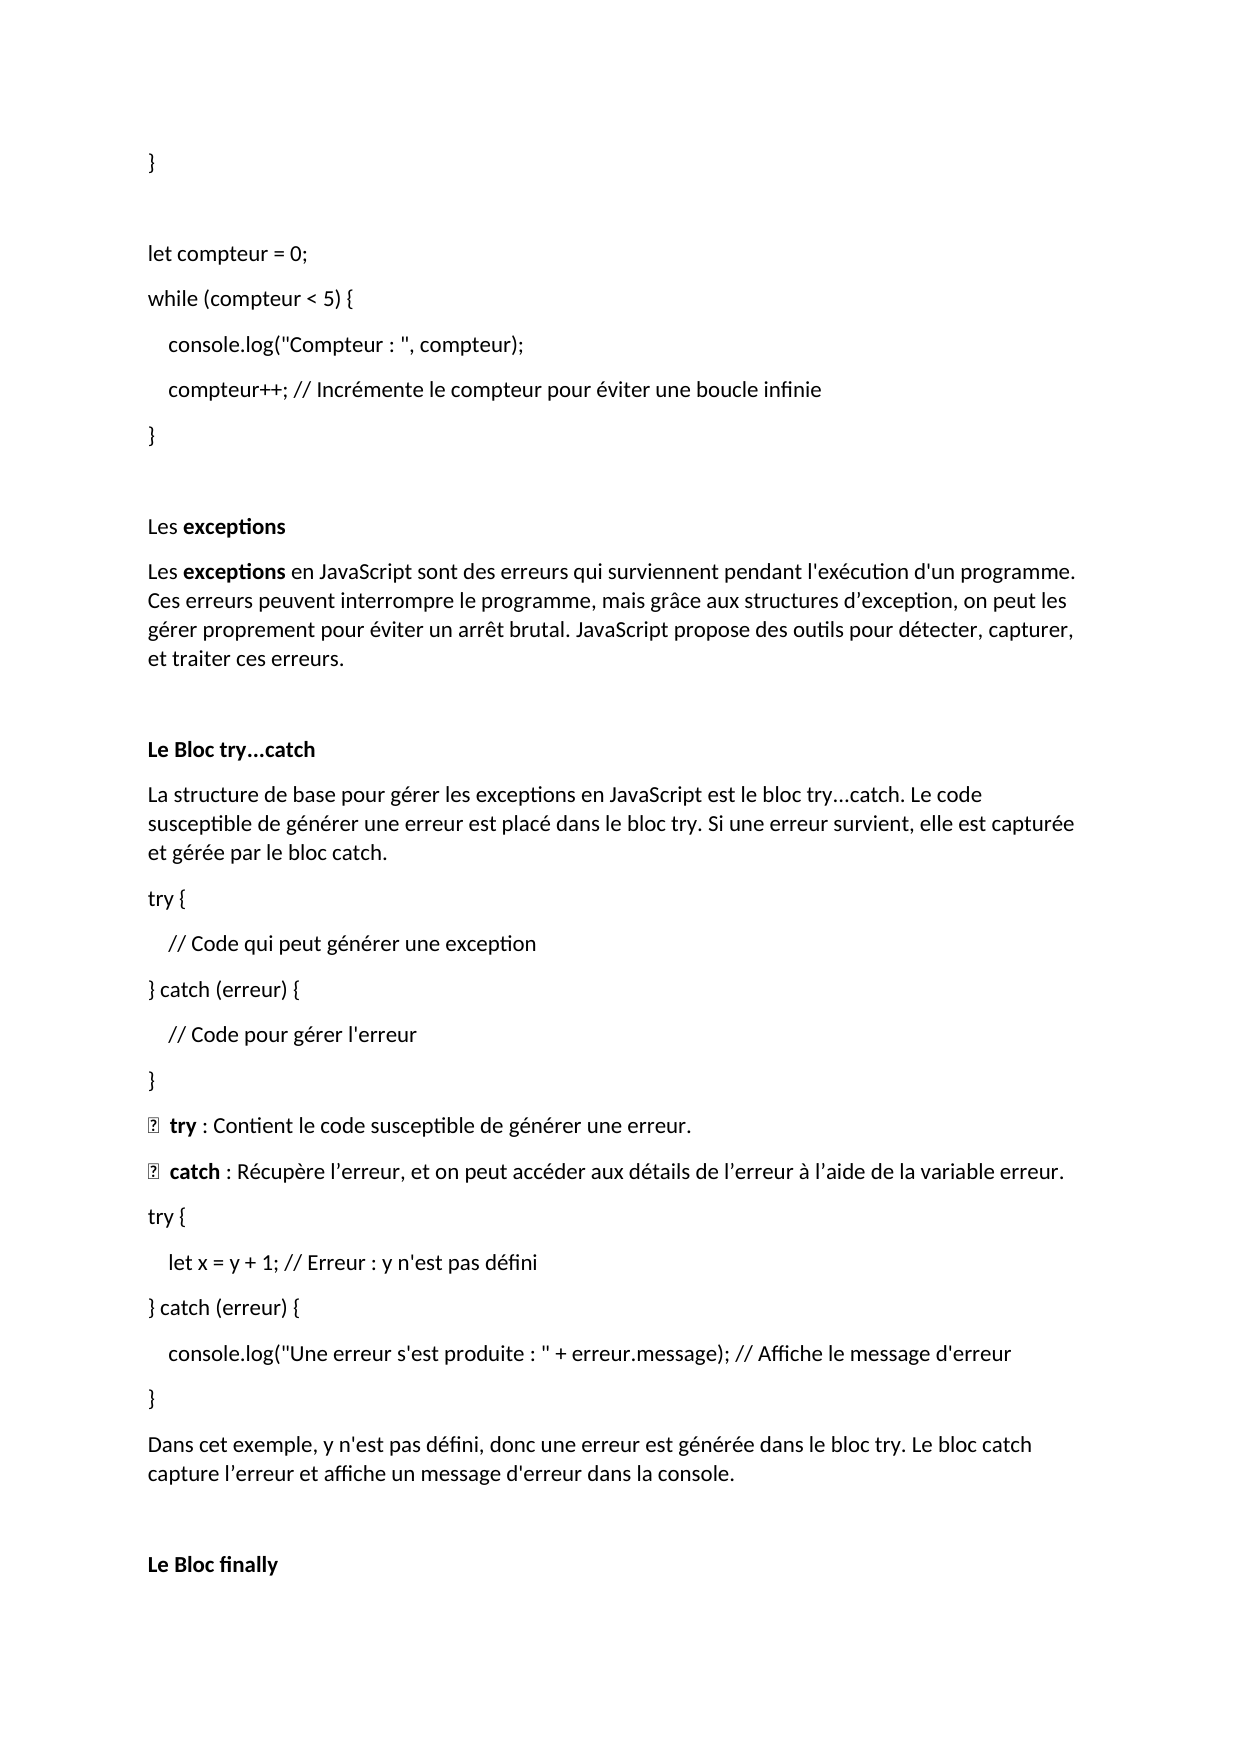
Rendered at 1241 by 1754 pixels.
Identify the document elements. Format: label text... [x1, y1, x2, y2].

text } [148, 148, 1093, 176]
text } [148, 421, 1093, 449]
text  try : Contient le code susceptible de générer une erreur. [148, 1111, 1093, 1139]
text // Code pour gérer l'erreur [148, 1020, 1093, 1048]
text let compteur = 0; [148, 239, 1093, 267]
text compteur++; // Incrémente le compteur pour éviter une boucle infinie [148, 375, 1093, 403]
text } catch (erreur) { [148, 975, 1093, 1003]
text } [148, 1384, 1093, 1412]
text Les exceptions en JavaScript sont des erreurs qui surviennent pendant l'exécution d'un programme. Ces erreurs peuvent interrompre le programme, mais grâce aux structures d’exception, on peut les gérer proprement pour éviter un arrêt brutal. JavaScript propose des outils pour détecter, capturer, et traiter ces erreurs. [148, 557, 1093, 672]
text Dans cet exemple, y n'est pas défini, donc une erreur est générée dans le bloc try. Le bloc catch capture l’erreur et affiche un message d'erreur dans la console. [148, 1430, 1093, 1487]
text La structure de base pour gérer les exceptions en JavaScript est le bloc try...catch. Le code susceptible de générer une erreur est placé dans le bloc try. Si une erreur survient, elle est capturée et gérée par le bloc catch. [148, 780, 1093, 866]
text } catch (erreur) { [148, 1293, 1093, 1321]
text let x = y + 1; // Erreur : y n'est pas défini [148, 1248, 1093, 1276]
text  catch : Récupère l’erreur, et on peut accéder aux détails de l’erreur à l’aide de la variable erreur. [148, 1157, 1093, 1185]
text Le Bloc finally [148, 1550, 1093, 1578]
text } [148, 1066, 1093, 1094]
text console.log("Compteur : ", compteur); [148, 330, 1093, 358]
text try { [148, 1202, 1093, 1230]
text Le Bloc try...catch [148, 735, 1093, 763]
text console.log("Une erreur s'est produite : " + erreur.message); // Affiche le message d'erreur [148, 1339, 1093, 1367]
text while (compteur < 5) { [148, 284, 1093, 312]
text Les exceptions [148, 512, 1093, 540]
text try { [148, 884, 1093, 912]
text // Code qui peut générer une exception [148, 929, 1093, 957]
